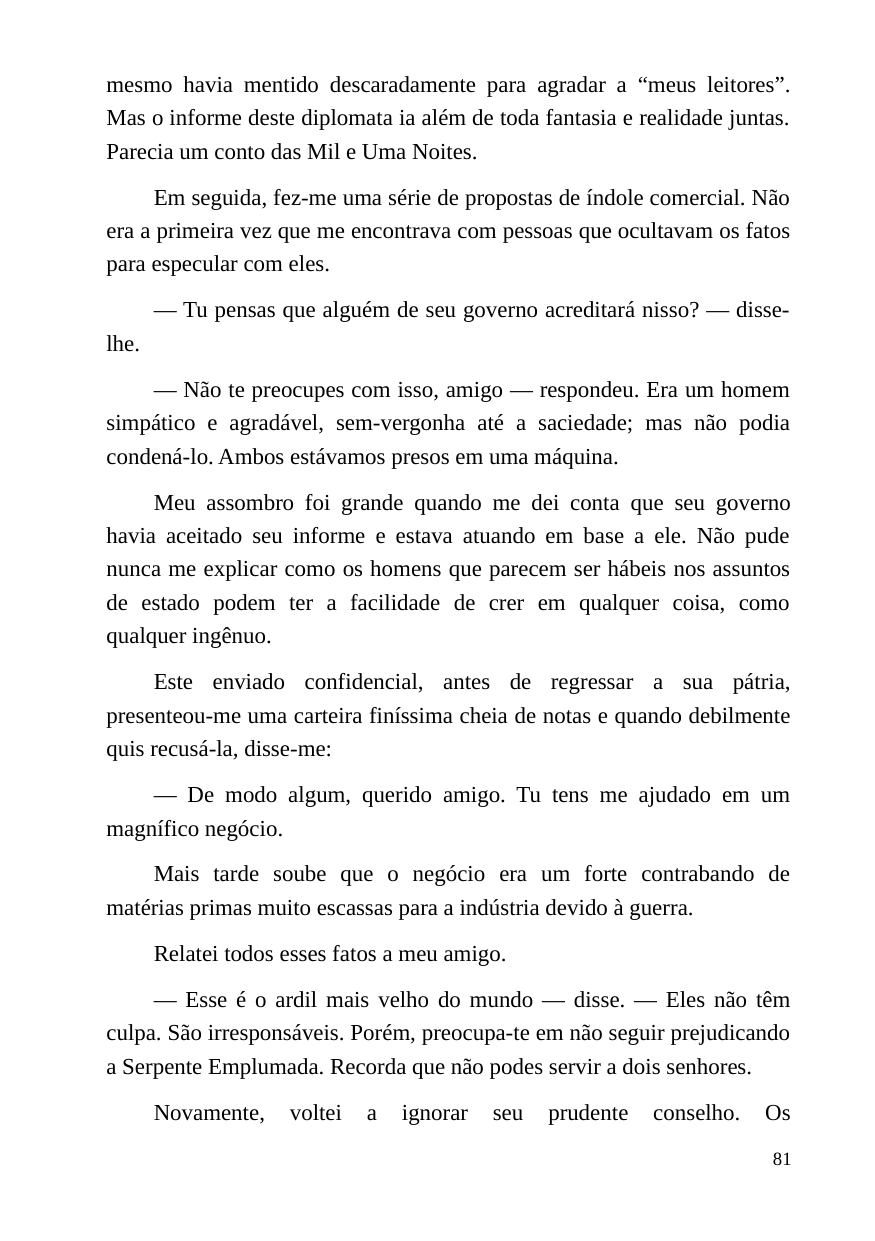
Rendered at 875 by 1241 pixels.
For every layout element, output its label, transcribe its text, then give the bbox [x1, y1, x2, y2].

text mesmo havia mentido descaradamente para agradar a “meus leitores”. Mas o informe deste diplomata ia além de toda fantasia e realidade juntas. Parecia um conto das Mil e Uma Noites. [106, 71, 791, 164]
text Relatei todos esses fatos a meu amigo. [106, 940, 791, 966]
text Este enviado confidencial, antes de regressar a sua pátria, presenteou-me uma carteira finíssima cheia de notas e quando debilmente quis recusá-la, disse-me: [106, 668, 791, 762]
text — Esse é o ardil mais velho do mundo — disse. — Eles não têm culpa. São irresponsáveis. Porém, preocupa-te em não seguir prejudicando a Serpente Emplumada. Recorda que não podes servir a dois senhores. [106, 986, 791, 1079]
text — De modo algum, querido amigo. Tu tens me ajudado em um magnífico negócio. [106, 781, 791, 841]
text Mais tarde soube que o negócio era um forte contrabando de matérias primas muito escassas para a indústria devido à guerra. [106, 861, 791, 920]
text Meu assombro foi grande quando me dei conta que seu governo havia aceitado seu informe e estava atuando em base a ele. Não pude nunca me explicar como os homens que parecem ser hábeis nos assuntos de estado podem ter a facilidade de crer em qualquer coisa, como qualquer ingênuo. [106, 489, 791, 649]
text — Não te preocupes com isso, amigo — respondeu. Era um homem simpático e agradável, sem-vergonha até a saciedade; mas não podia condená-lo. Ambos estávamos presos em uma máquina. [106, 376, 791, 469]
text Novamente, voltei a ignorar seu prudente conselho. Os [106, 1099, 791, 1125]
text — Tu pensas que alguém de seu governo acreditará nisso? — disse-lhe. [106, 296, 791, 356]
text Em seguida, fez-me uma série de propostas de índole comercial. Não era a primeira vez que me encontrava com pessoas que ocultavam os fatos para especular com eles. [106, 184, 791, 277]
